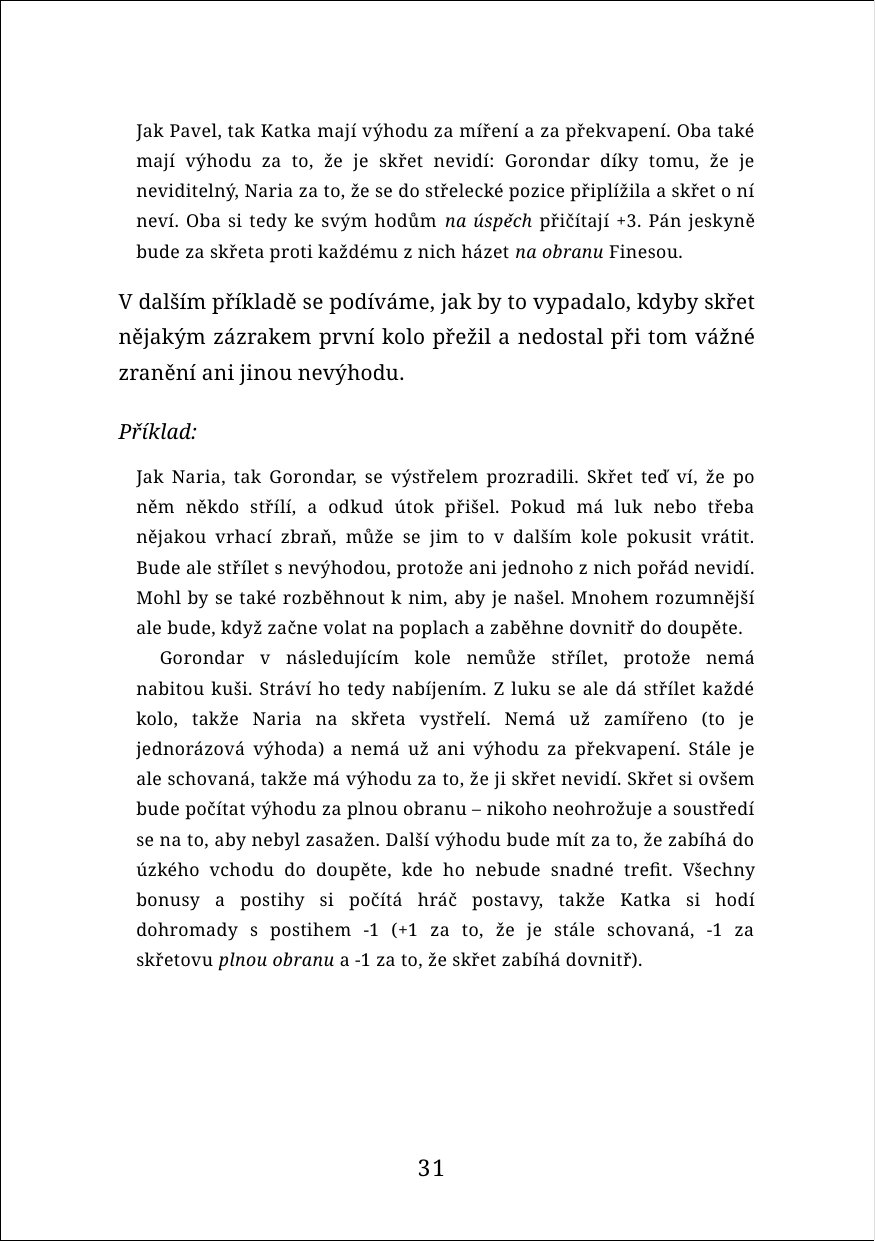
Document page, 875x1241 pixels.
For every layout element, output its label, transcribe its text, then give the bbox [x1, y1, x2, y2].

text V dalším příkladě se podíváme, jak by to vypadalo, kdyby skřet nějakým zázrakem první kolo přežil a nedostal při tom vážné zranění ani jinou nevýhodu. [118, 287, 756, 386]
text Jak Naria, tak Gorondar, se výstřelem prozradili. Skřet teď ví, že po něm někdo střílí, a odkud útok přišel. Pokud má luk nebo třeba nějakou vrhací zbraň, může se jim to v dalším kole pokusit vrátit. Bude ale střílet s nevýhodou, protože ani jednoho z nich pořád nevidí. Mohl by se také rozběhnout k nim, aby je našel. Mnohem rozumnější ale bude, když začne volat na poplach a zaběhne dovnitř do doupěte. Gorondar v následujícím kole nemůže střílet, protože nemá nabitou kuši. Stráví ho tedy nabíjením. Z luku se ale dá střílet každé kolo, takže Naria na skřeta vystřelí. Nemá už zamířeno (to je jednorázová výhoda) a nemá už ani výhodu za překvapení. Stále je ale schovaná, takže má výhodu za to, že ji skřet nevidí. Skřet si ovšem bude počítat výhodu za plnou obranu – nikoho neohrožuje a soustředí se na to, aby nebyl zasažen. Další výhodu bude mít za to, že zabíhá do úzkého vchodu do doupěte, kde ho nebude snadné trefit. Všechny bonusy a postihy si počítá hráč postavy, takže Katka si hodí dohromady s postihem -1 (+1 za to, že je stále schovaná, -1 za skřetovu plnou obranu a -1 za to, že skřet zabíhá dovnitř). [136, 464, 756, 972]
text Příklad: [118, 417, 756, 446]
text Jak Pavel, tak Katka mají výhodu za míření a za překvapení. Oba také mají výhodu za to, že je skřet nevidí: Gorondar díky tomu, že je neviditelný, Naria za to, že se do střelecké pozice připlížila a skřet o ní neví. Oba si tedy ke svým hodům na úspěch přičítají +3. Pán jeskyně bude za skřeta proti každému z nich házet na obranu Finesou. [136, 118, 756, 263]
